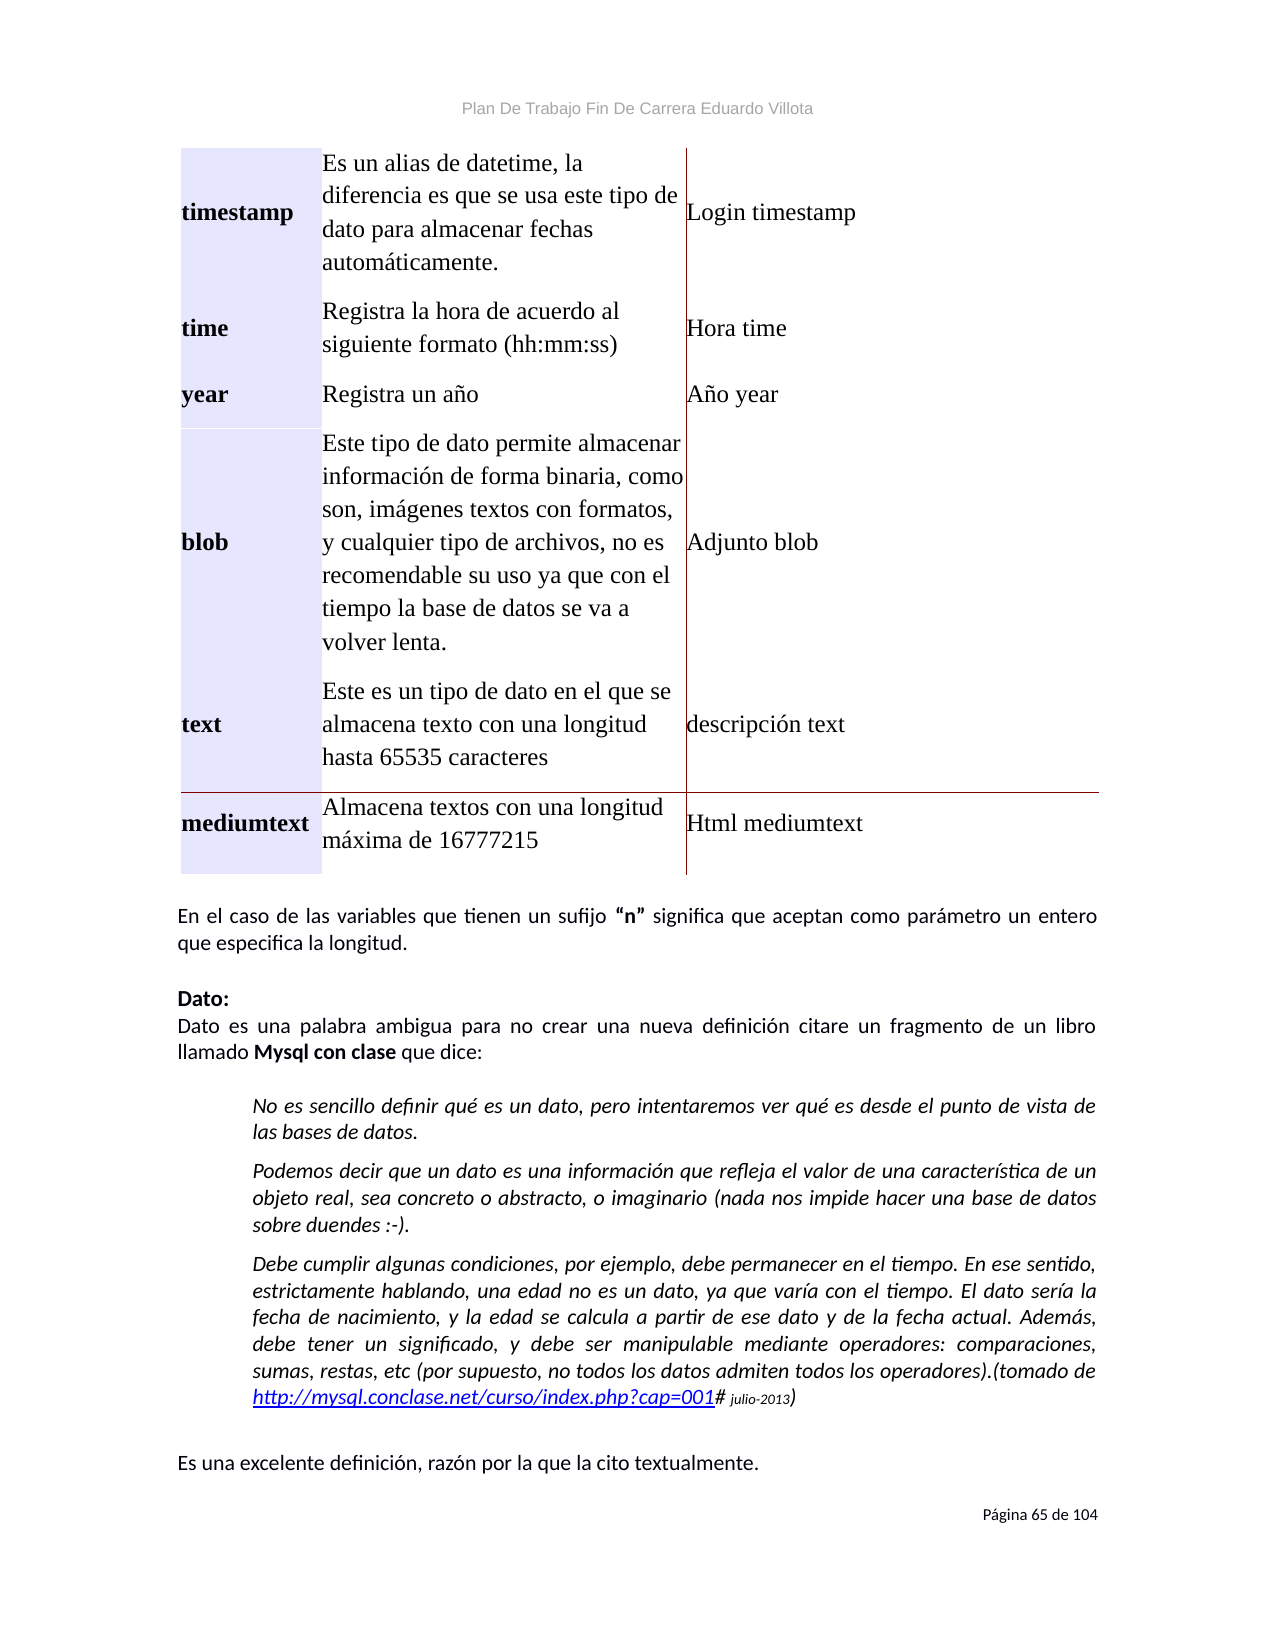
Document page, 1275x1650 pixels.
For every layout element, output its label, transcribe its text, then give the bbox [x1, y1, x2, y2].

text Debe cumplir algunas condiciones, por ejemplo, debe permanecer en el tiempo. En ese sentido, estrictamente hablando, una edad no es un dato, ya que varía con el tiempo. El dato sería la fecha de nacimiento, y la edad se calcula a partir de ese dato y de la fecha actual. Además, debe tener un significado, y debe ser manipulable mediante operadores: comparaciones, sumas, restas, etc (por supuesto, no todos los datos admiten todos los operadores).(tomado de http://mysql.conclase.net/curso/index.php?cap=001# julio-2013) [252, 1250, 1098, 1410]
table_cell time [181, 296, 322, 379]
text Dato es una palabra ambigua para no crear una nueva definición citare un fragmento de un libro llamado Mysql con clase que dice: [177, 1012, 1098, 1065]
table_cell Almacena textos con una longitud máxima de 16777215 [322, 793, 686, 874]
table_cell Registra un año [322, 379, 686, 428]
text Podemos decir que un dato es una información que refleja el valor de una característica de un objeto real, sea concreto o abstracto, o imaginario (nada nos impide hacer una base de datos sobre duendes :-). [252, 1158, 1098, 1238]
table_cell text [181, 676, 322, 792]
text En el caso de las variables que tienen un sufijo “n” significa que aceptan como parámetro un entero que especifica la longitud. [177, 902, 1098, 956]
text No es sencillo definir qué es un dato, pero intentaremos ver qué es desde el punto de vista de las bases de datos. [252, 1092, 1098, 1145]
table_cell year [181, 379, 322, 428]
table_cell blob [181, 429, 322, 676]
table_cell Login timestamp [687, 148, 1099, 296]
table_cell Html mediumtext [687, 793, 1099, 874]
table_cell timestamp [181, 148, 322, 296]
table_cell mediumtext [181, 793, 322, 874]
table_cell Año year [687, 379, 1099, 428]
table_cell Este tipo de dato permite almacenar información de forma binaria, como son, imágenes textos con formatos, y cualquier tipo de archivos, no es recomendable su uso ya que con el tiempo la base de datos se va a volver lenta. [322, 429, 686, 676]
table_cell Este es un tipo de dato en el que se almacena texto con una longitud hasta 65535 caracteres [322, 676, 686, 792]
table_cell Registra la hora de acuerdo al siguiente formato (hh:mm:ss) [322, 296, 686, 379]
text Dato: [177, 984, 1098, 1012]
table_cell descripción text [687, 676, 1099, 792]
table_cell Adjunto blob [687, 429, 1099, 676]
text Es una excelente definición, razón por la que la cito textualmente. [177, 1449, 1098, 1476]
table_cell Hora time [687, 296, 1099, 379]
table_cell Es un alias de datetime, la diferencia es que se usa este tipo de dato para almacenar fechas automáticamente. [322, 148, 686, 296]
